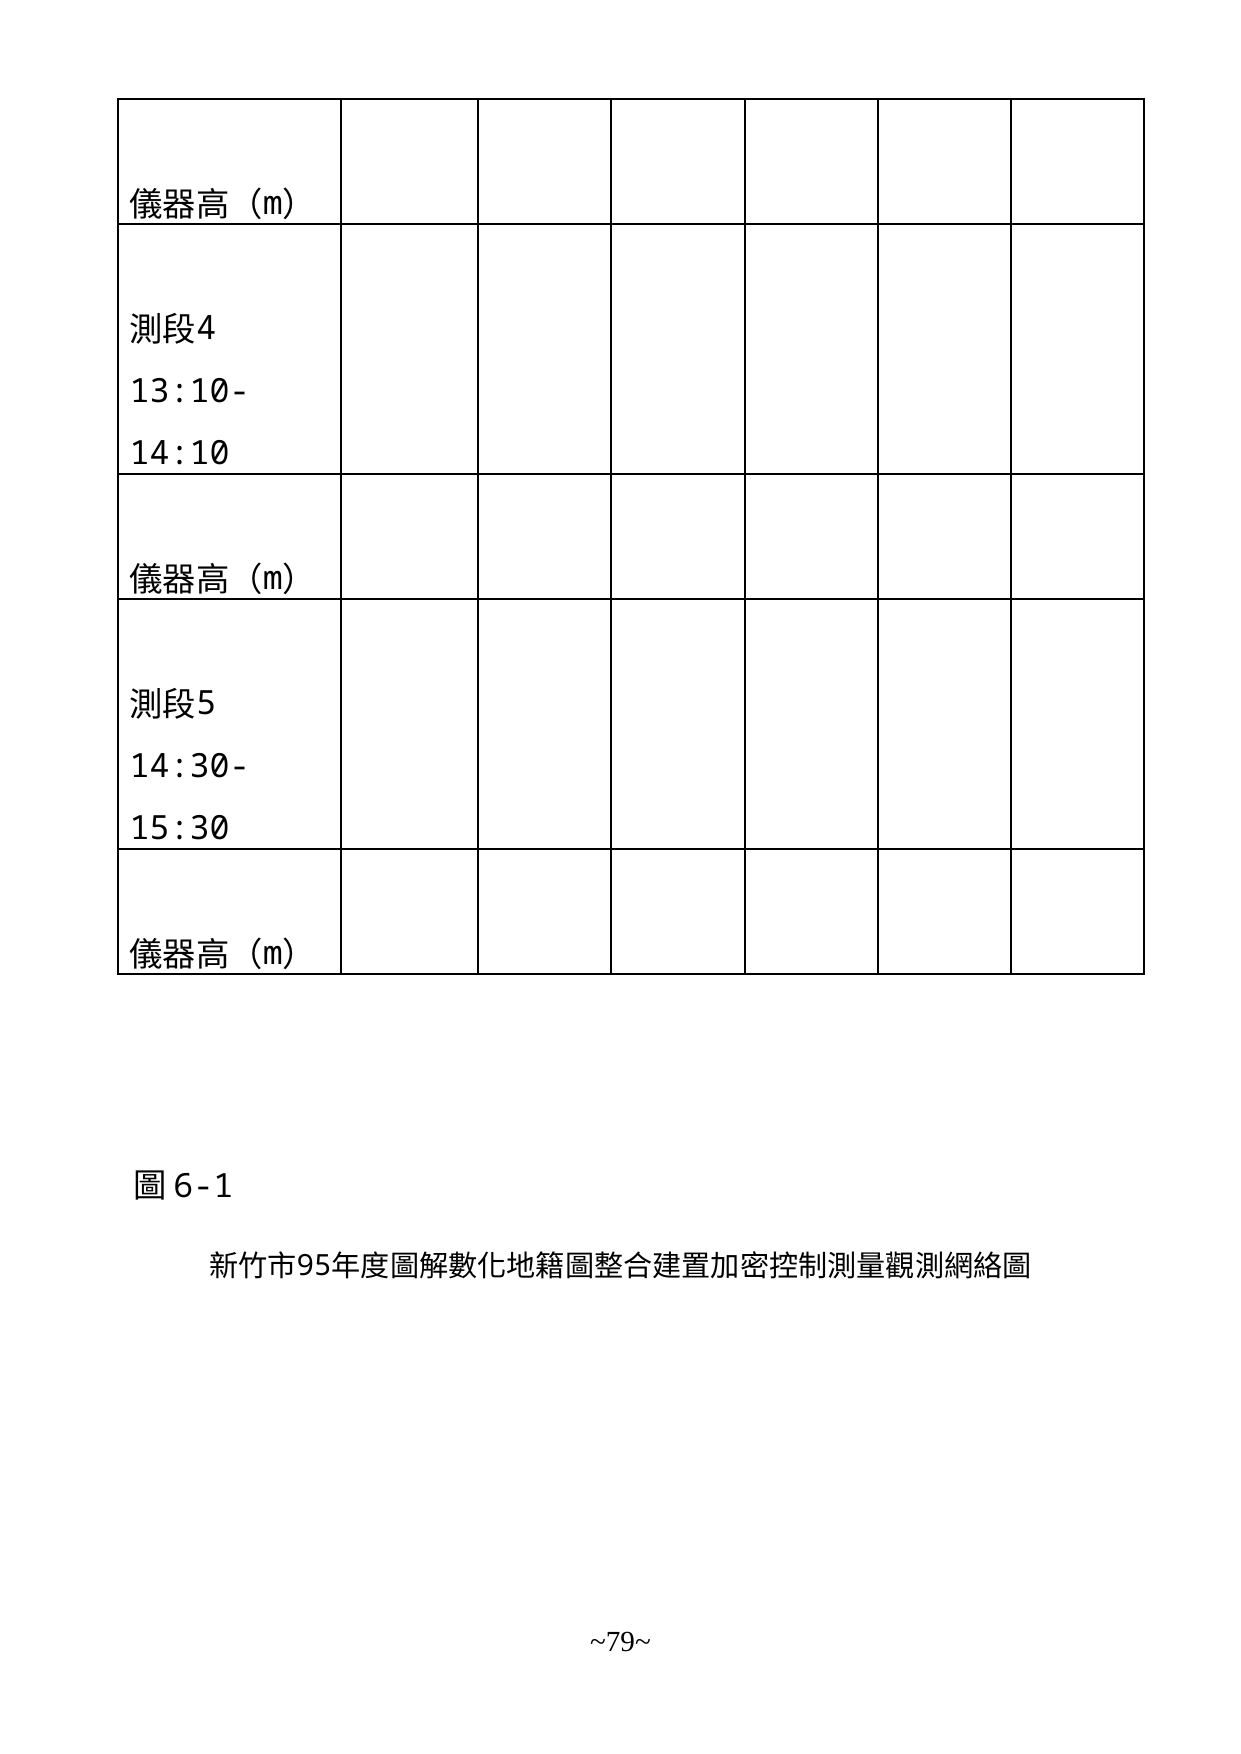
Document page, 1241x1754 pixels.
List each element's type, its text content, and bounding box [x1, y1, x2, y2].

table_cell 14:30-15:30 [119, 723, 340, 847]
table_cell [612, 475, 744, 597]
table_cell [342, 723, 477, 847]
table_cell [746, 225, 877, 347]
text 新竹市95年度圖解數化地籍圖整合建置加密控制測量觀測網絡圖 [118, 1222, 1122, 1285]
table_cell 儀器高（m） [119, 850, 340, 972]
table_cell [1012, 348, 1143, 472]
table_cell [479, 723, 610, 847]
table_cell [746, 475, 877, 597]
table_cell [746, 850, 877, 972]
table_cell 儀器高（m） [119, 475, 340, 597]
table_cell [479, 850, 610, 972]
table_cell [1012, 850, 1143, 972]
table_cell [746, 600, 877, 722]
table_cell [1012, 475, 1143, 597]
table_cell [612, 348, 744, 472]
table_cell [746, 723, 877, 847]
table_cell [1012, 225, 1143, 347]
table_cell 13:10-14:10 [119, 348, 340, 472]
table_cell 測段4 [119, 225, 340, 347]
table_cell [342, 100, 477, 222]
table_cell [746, 100, 877, 222]
table_cell [1012, 723, 1143, 847]
table_cell [612, 225, 744, 347]
table_cell [479, 100, 610, 222]
table_cell [1012, 600, 1143, 722]
table_cell [612, 850, 744, 972]
table_cell [746, 348, 877, 472]
text 圖6-1 [133, 1159, 290, 1207]
table_cell [879, 225, 1010, 347]
table_cell [612, 600, 744, 722]
table_cell [342, 600, 477, 722]
table_cell [342, 475, 477, 597]
table_cell [1012, 100, 1143, 222]
table_cell [879, 850, 1010, 972]
table_cell [879, 348, 1010, 472]
table_cell [879, 475, 1010, 597]
table_cell [612, 100, 744, 222]
table_cell [879, 723, 1010, 847]
table_cell [479, 225, 610, 347]
table_cell [879, 100, 1010, 222]
table_cell [879, 600, 1010, 722]
table_cell [612, 723, 744, 847]
table_cell [342, 850, 477, 972]
table_cell 測段5 [119, 600, 340, 722]
table_cell [479, 475, 610, 597]
table_cell [479, 348, 610, 472]
table_cell [342, 348, 477, 472]
table_cell 儀器高（m） [119, 100, 340, 222]
table_cell [479, 600, 610, 722]
table_cell [342, 225, 477, 347]
